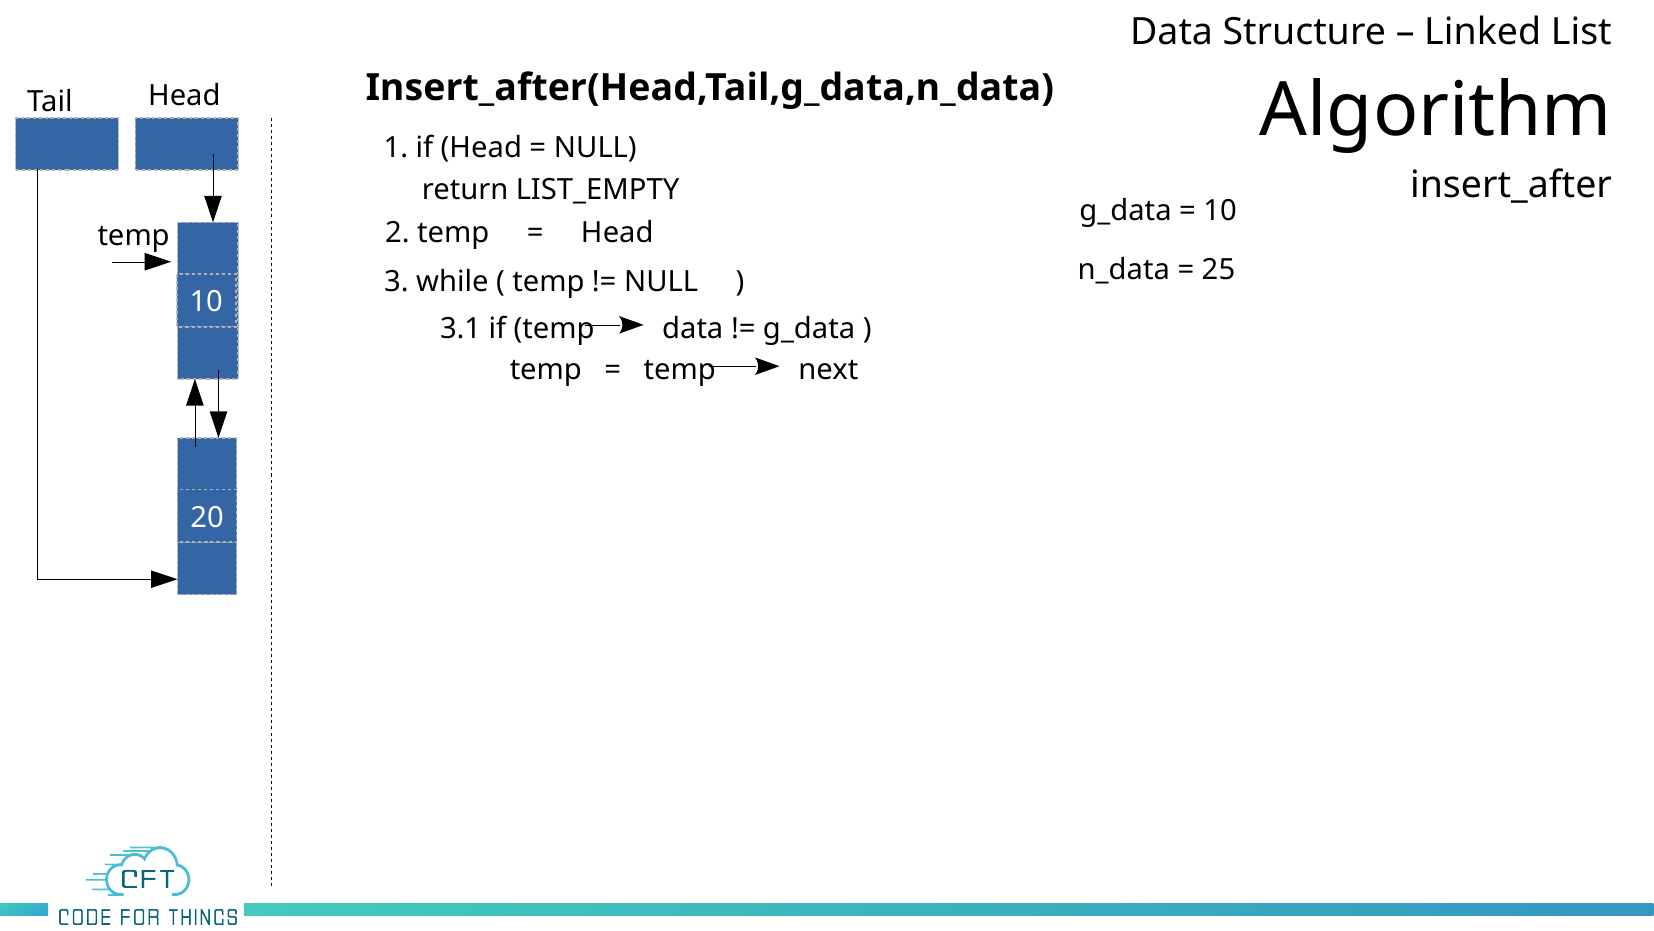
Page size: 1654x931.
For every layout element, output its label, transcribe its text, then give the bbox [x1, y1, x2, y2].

text_box temp [82, 206, 189, 262]
title Data Structure – Linked List Algorithm insert_after [1093, 0, 1613, 216]
text_box temp = temp next [472, 355, 1004, 396]
text_box Insert_after(Head,Tail,g_data,n_data) [350, 53, 1170, 171]
text_box n_data = 25 [1062, 241, 1335, 296]
text_box 10 [176, 274, 236, 327]
text_box [15, 128, 119, 170]
picture [59, 846, 237, 925]
text_box Head [133, 67, 245, 122]
text_box return LIST_EMPTY [407, 171, 782, 216]
text_box [177, 437, 237, 489]
text_box [135, 122, 239, 170]
text_box 3. while ( temp != NULL ) [354, 252, 886, 308]
text_box Tail [12, 72, 123, 128]
text_box 2. temp = Head [370, 203, 749, 259]
text_box g_data = 10 [1064, 182, 1323, 241]
text_box 3.1 if (temp data != g_data ) [425, 299, 1028, 355]
text_box [177, 222, 239, 380]
text_box [177, 542, 237, 595]
text_box 20 [177, 489, 237, 542]
